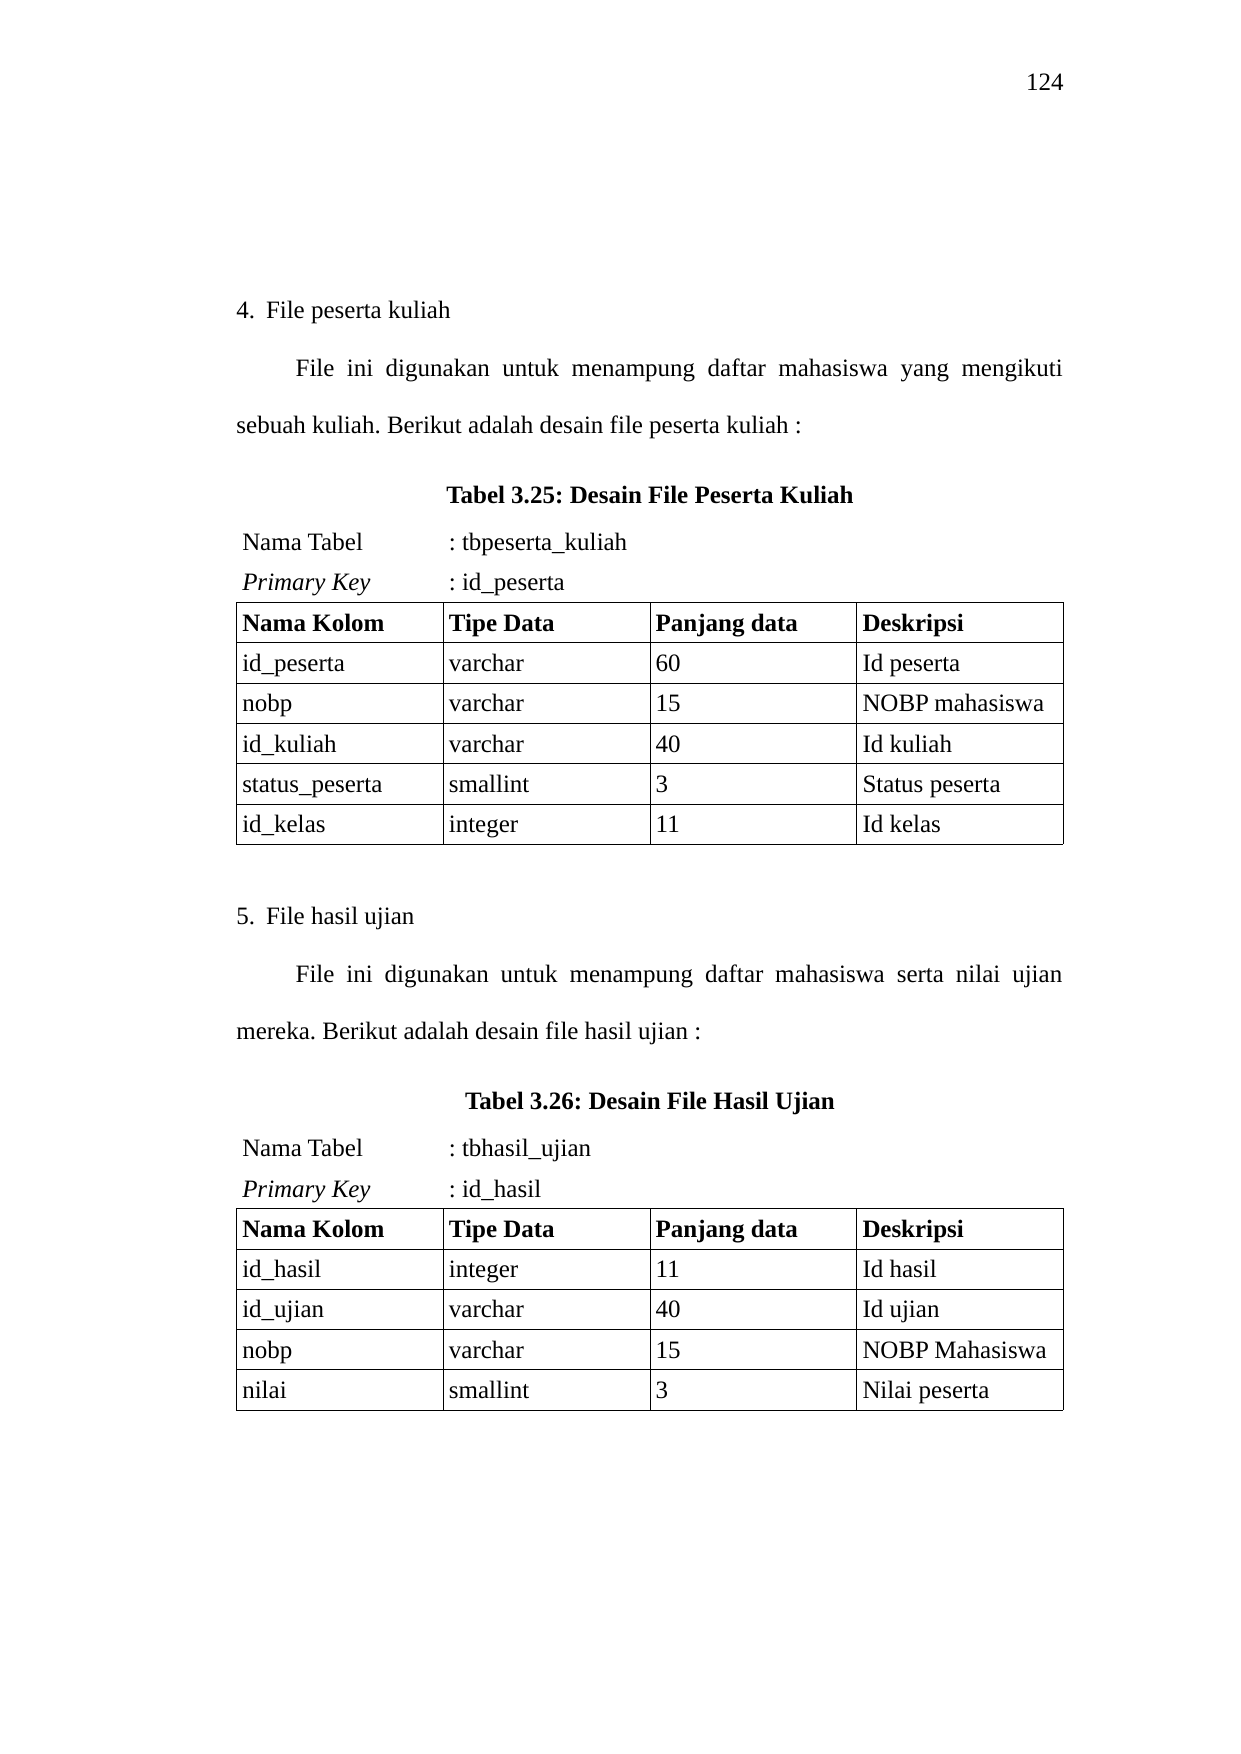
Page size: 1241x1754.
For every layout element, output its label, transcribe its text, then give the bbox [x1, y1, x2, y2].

table_cell 15 [651, 684, 856, 723]
table_cell Nama Kolom [237, 603, 443, 642]
table_cell 15 [651, 1330, 856, 1369]
table_cell Id ujian [857, 1290, 1063, 1329]
table_cell 40 [651, 724, 856, 763]
table_cell id_kelas [237, 805, 443, 844]
table_cell varchar [444, 724, 650, 763]
table_cell 40 [651, 1290, 856, 1329]
table_header : tbpeserta_kuliah [443, 522, 1063, 562]
table_cell varchar [444, 1330, 650, 1369]
table_cell Id kelas [857, 805, 1063, 844]
text File ini digunakan untuk menampung daftar mahasiswa serta nilai ujian mereka. Berikut adalah desain file hasil ujian : [236, 959, 1063, 1045]
table_header Nama Tabel [236, 522, 443, 562]
text File ini digunakan untuk menampung daftar mahasiswa yang mengikuti sebuah kuliah. Berikut adalah desain file peserta kuliah : [236, 353, 1063, 439]
table_cell nilai [237, 1370, 443, 1410]
table_header : tbhasil_ujian [443, 1128, 1063, 1168]
list File peserta kuliah [236, 295, 1063, 324]
table_cell varchar [444, 684, 650, 723]
table_cell id_ujian [237, 1290, 443, 1329]
table_cell 11 [651, 1250, 856, 1289]
table_cell NOBP mahasiswa [857, 684, 1063, 723]
table_cell id_hasil [237, 1250, 443, 1289]
table_cell Id hasil [857, 1250, 1063, 1289]
table_cell Nilai peserta [857, 1370, 1063, 1410]
list File hasil ujian [236, 901, 1063, 930]
table_cell : id_hasil [443, 1168, 1063, 1208]
table_cell 3 [651, 764, 856, 803]
text Tabel 3.25: Desain File Peserta Kuliah [236, 480, 1063, 509]
table_cell integer [444, 1250, 650, 1289]
table_cell : id_peserta [443, 562, 1063, 602]
table_cell Tipe Data [444, 1209, 650, 1248]
table_cell Deskripsi [857, 1209, 1063, 1248]
table_cell 60 [651, 643, 856, 683]
table_cell 3 [651, 1370, 856, 1410]
table_cell NOBP Mahasiswa [857, 1330, 1063, 1369]
table_cell smallint [444, 1370, 650, 1410]
text Tabel 3.26: Desain File Hasil Ujian [236, 1086, 1063, 1115]
table_cell status_peserta [237, 764, 443, 803]
table_cell Primary Key [236, 562, 443, 602]
table_cell Status peserta [857, 764, 1063, 803]
table_cell Nama Kolom [237, 1209, 443, 1248]
table_cell id_peserta [237, 643, 443, 683]
table_cell Panjang data [651, 603, 856, 642]
table_cell integer [444, 805, 650, 844]
table_cell nobp [237, 684, 443, 723]
table_cell Primary Key [236, 1168, 443, 1208]
table_cell id_kuliah [237, 724, 443, 763]
table_cell varchar [444, 1290, 650, 1329]
table_cell nobp [237, 1330, 443, 1369]
table_cell Id peserta [857, 643, 1063, 683]
table_cell 11 [651, 805, 856, 844]
table_cell Panjang data [651, 1209, 856, 1248]
table_header Nama Tabel [236, 1128, 443, 1168]
table_cell Tipe Data [444, 603, 650, 642]
table_cell Deskripsi [857, 603, 1063, 642]
table_cell varchar [444, 643, 650, 683]
table_cell Id kuliah [857, 724, 1063, 763]
table_cell smallint [444, 764, 650, 803]
